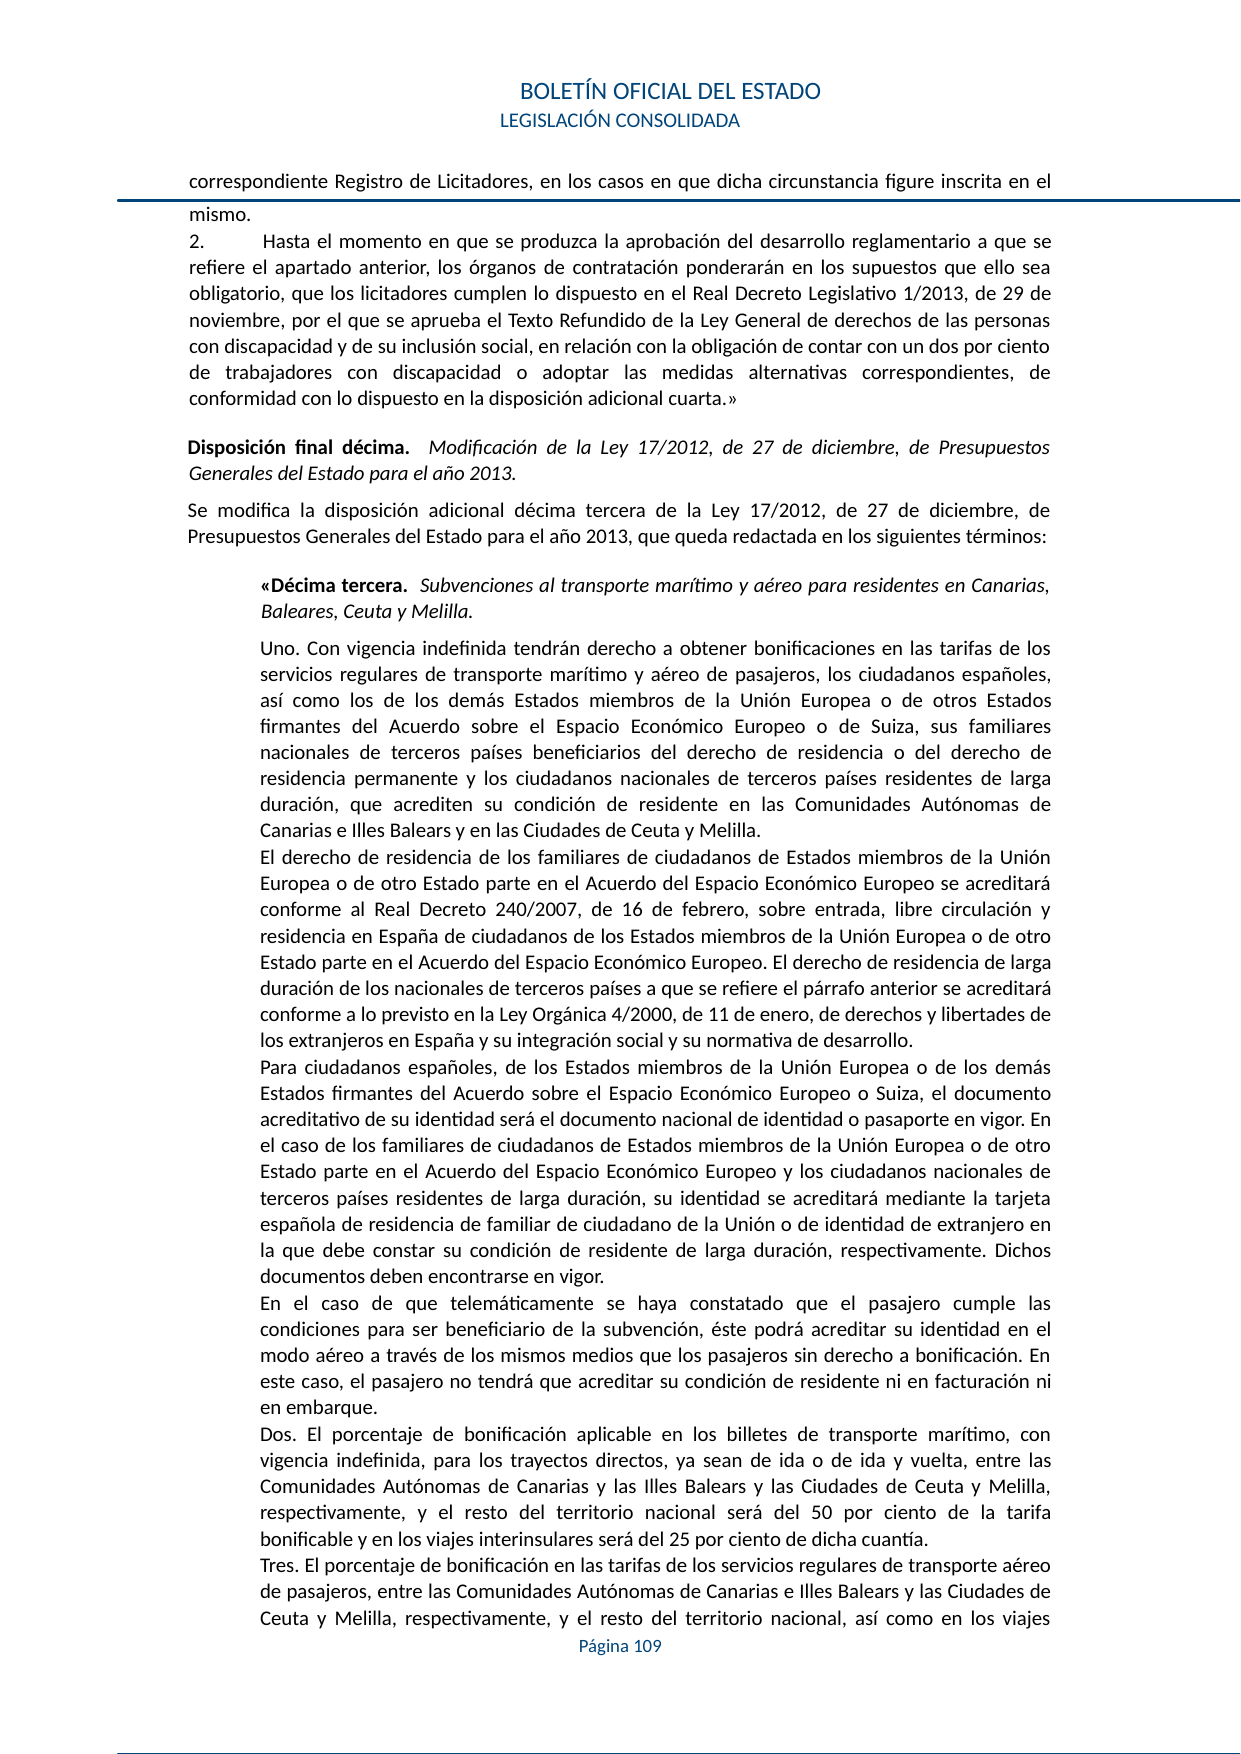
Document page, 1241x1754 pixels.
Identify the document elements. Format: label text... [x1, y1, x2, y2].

text Uno. Con vigencia indefinida tendrán derecho a obtener bonificaciones en las tarifas de los servicios regulares de transporte marítimo y aéreo de pasajeros, los ciudadanos españoles, así como los de los demás Estados miembros de la Unión Europea o de otros Estados firmantes del Acuerdo sobre el Espacio Económico Europeo o de Suiza, sus familiares nacionales de terceros países beneficiarios del derecho de residencia o del derecho de residencia permanente y los ciudadanos nacionales de terceros países residentes de larga duración, que acrediten su condición de residente en las Comunidades Autónomas de Canarias e Illes Balears y en las Ciudades de Ceuta y Melilla. [260, 635, 1053, 843]
list mismo. [189, 202, 1053, 227]
text Tres. El porcentaje de bonificación en las tarifas de los servicios regulares de transporte aéreo de pasajeros, entre las Comunidades Autónomas de Canarias e Illes Balears y las Ciudades de Ceuta y Melilla, respectivamente, y el resto del territorio nacional, así como en los viajes [260, 1552, 1053, 1630]
text «Décima tercera. Subvenciones al transporte marítimo y aéreo para residentes en Canarias, Baleares, Ceuta y Melilla. [260, 572, 1053, 623]
text Para ciudadanos españoles, de los Estados miembros de la Unión Europea o de los demás Estados firmantes del Acuerdo sobre el Espacio Económico Europeo o Suiza, el documento acreditativo de su identidad será el documento nacional de identidad o pasaporte en vigor. En el caso de los familiares de ciudadanos de Estados miembros de la Unión Europea o de otro Estado parte en el Acuerdo del Espacio Económico Europeo y los ciudadanos nacionales de terceros países residentes de larga duración, su identidad se acreditará mediante la tarjeta española de residencia de familiar de ciudadano de la Unión o de identidad de extranjero en la que debe constar su condición de residente de larga duración, respectivamente. Dichos documentos deben encontrarse en vigor. [260, 1054, 1053, 1289]
text Se modifica la disposición adicional décima tercera de la Ley 17/2012, de 27 de diciembre, de Presupuestos Generales del Estado para el año 2013, que queda redactada en los siguientes términos: [187, 497, 1053, 548]
text El derecho de residencia de los familiares de ciudadanos de Estados miembros de la Unión Europea o de otro Estado parte en el Acuerdo del Espacio Económico Europeo se acreditará conforme al Real Decreto 240/2007, de 16 de febrero, sobre entrada, libre circulación y residencia en España de ciudadanos de los Estados miembros de la Unión Europea o de otro Estado parte en el Acuerdo del Espacio Económico Europeo. El derecho de residencia de larga duración de los nacionales de terceros países a que se refiere el párrafo anterior se acreditará conforme a lo previsto en la Ley Orgánica 4/2000, de 11 de enero, de derechos y libertades de los extranjeros en España y su integración social y su normativa de desarrollo. [260, 844, 1053, 1053]
text En el caso de que telemáticamente se haya constatado que el pasajero cumple las condiciones para ser beneficiario de la subvención, éste podrá acreditar su identidad en el modo aéreo a través de los mismos medios que los pasajeros sin derecho a bonificación. En este caso, el pasajero no tendrá que acreditar su condición de residente ni en facturación ni en embarque. [260, 1290, 1053, 1420]
text Disposición final décima. Modificación de la Ley 17/2012, de 27 de diciembre, de Presupuestos Generales del Estado para el año 2013. [187, 434, 1053, 486]
text Dos. El porcentaje de bonificación aplicable en los billetes de transporte marítimo, con vigencia indefinida, para los trayectos directos, ya sean de ida o de ida y vuelta, entre las Comunidades Autónomas de Canarias y las Illes Balears y las Ciudades de Ceuta y Melilla, respectivamente, y el resto del territorio nacional será del 50 por ciento de la tarifa bonificable y en los viajes interinsulares será del 25 por ciento de dicha cuantía. [260, 1421, 1053, 1551]
list correspondiente Registro de Licitadores, en los casos en que dicha circunstancia figure inscrita en el [189, 168, 1053, 199]
list Hasta el momento en que se produzca la aprobación del desarrollo reglamentario a que se refiere el apartado anterior, los órganos de contratación ponderarán en los supuestos que ello sea obligatorio, que los licitadores cumplen lo dispuesto en el Real Decreto Legislativo 1/2013, de 29 de noviembre, por el que se aprueba el Texto Refundido de la Ley General de derechos de las personas con discapacidad y de su inclusión social, en relación con la obligación de contar con un dos por ciento de trabajadores con discapacidad o adoptar las medidas alternativas correspondientes, de conformidad con lo dispuesto en la disposición adicional cuarta.» [189, 228, 1053, 411]
